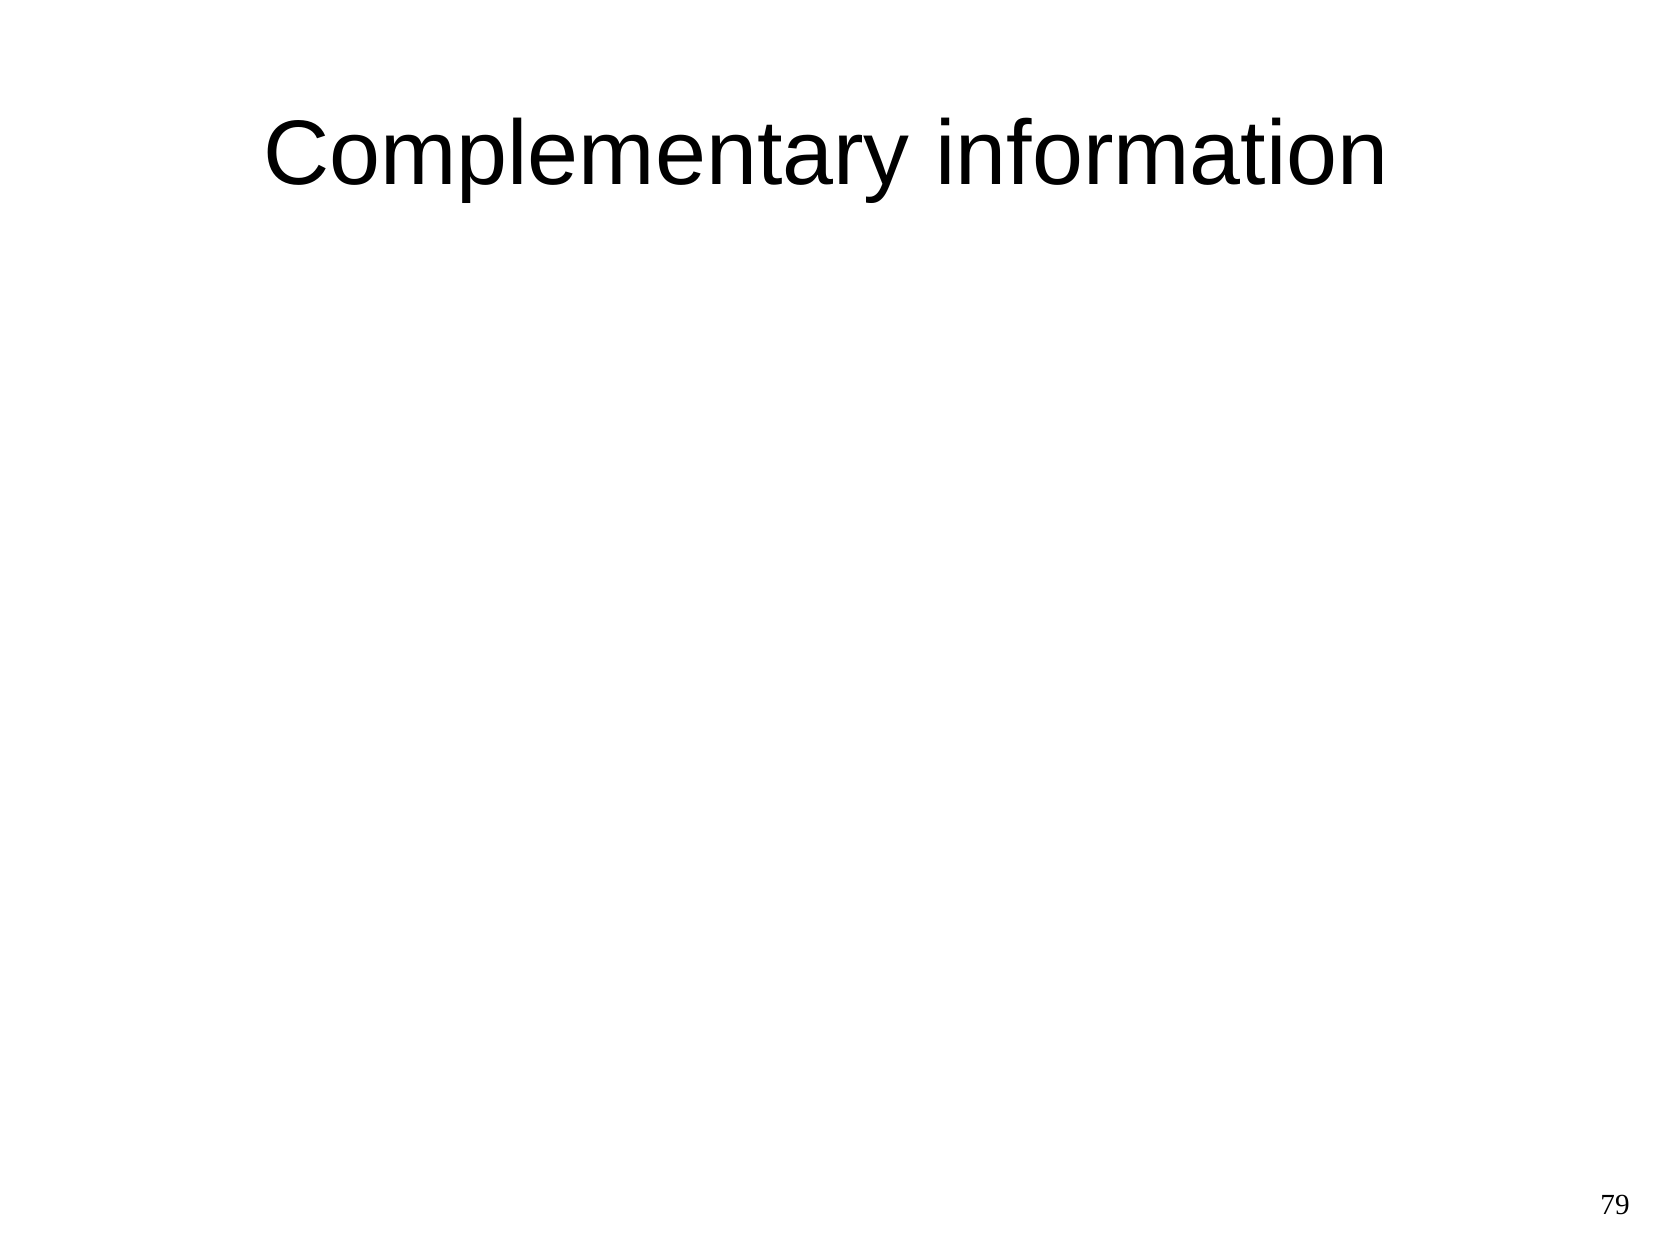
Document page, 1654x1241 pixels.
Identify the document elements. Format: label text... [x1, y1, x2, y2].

title Complementary information [82, 49, 1571, 257]
